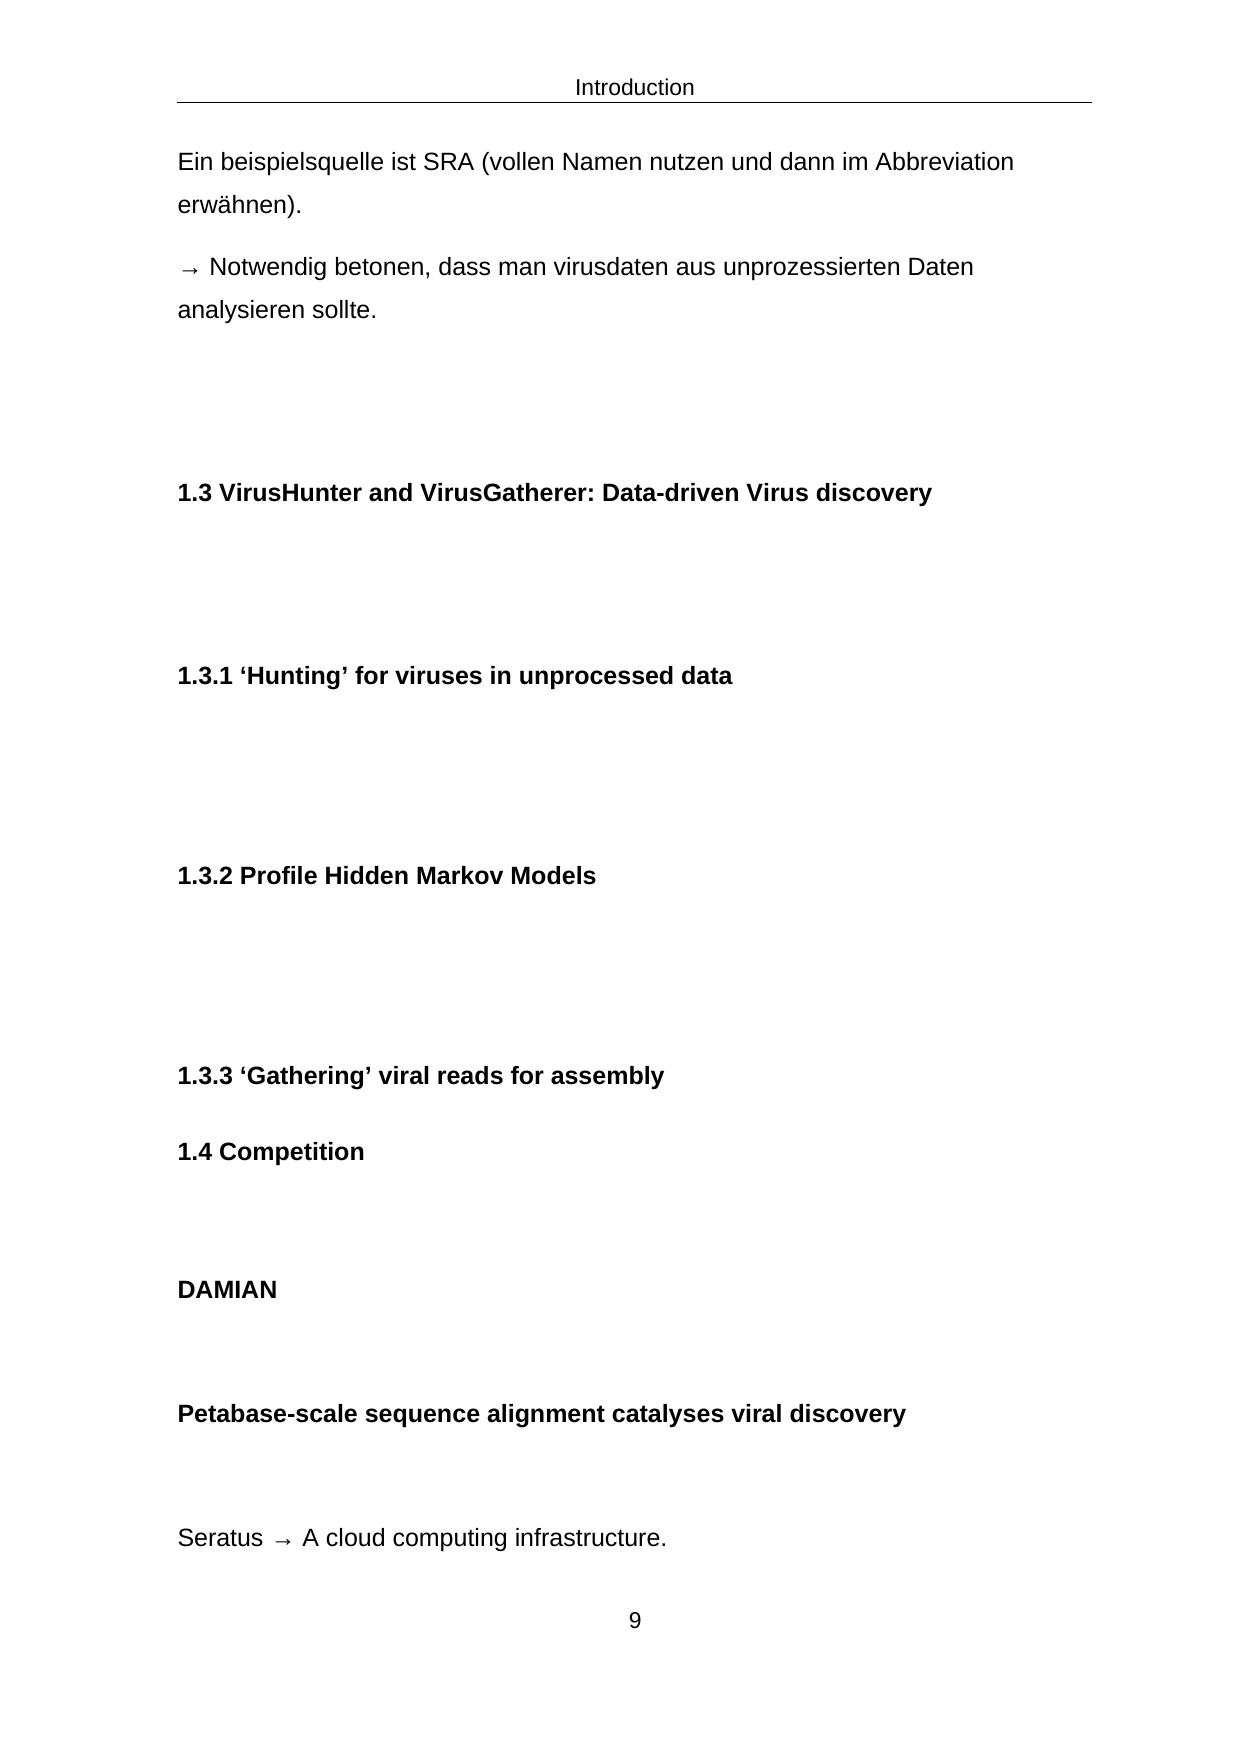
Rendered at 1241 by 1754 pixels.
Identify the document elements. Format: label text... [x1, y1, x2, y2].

text Ein beispielsquelle ist SRA (vollen Namen nutzen und dann im Abbreviation erwähnen). [177, 147, 1092, 219]
subtitle 1.3.2 Profile Hidden Markov Models [177, 861, 1092, 890]
text Seratus → A cloud computing infrastructure. [177, 1523, 1092, 1552]
text DAMIAN [177, 1275, 1092, 1304]
text Petabase-scale sequence alignment catalyses viral discovery [177, 1399, 1092, 1428]
subtitle 1.3.1 ‘Hunting’ for viruses in unprocessed data [177, 661, 1092, 690]
subtitle 1.3.3 ‘Gathering’ viral reads for assembly [177, 1061, 1092, 1090]
subtitle 1.3 VirusHunter and VirusGatherer: Data-driven Virus discovery [177, 477, 1092, 506]
subtitle 1.4 Competition [177, 1137, 1092, 1166]
text → Notwendig betonen, dass man virusdaten aus unprozessierten Daten analysieren sollte. [177, 252, 1092, 324]
